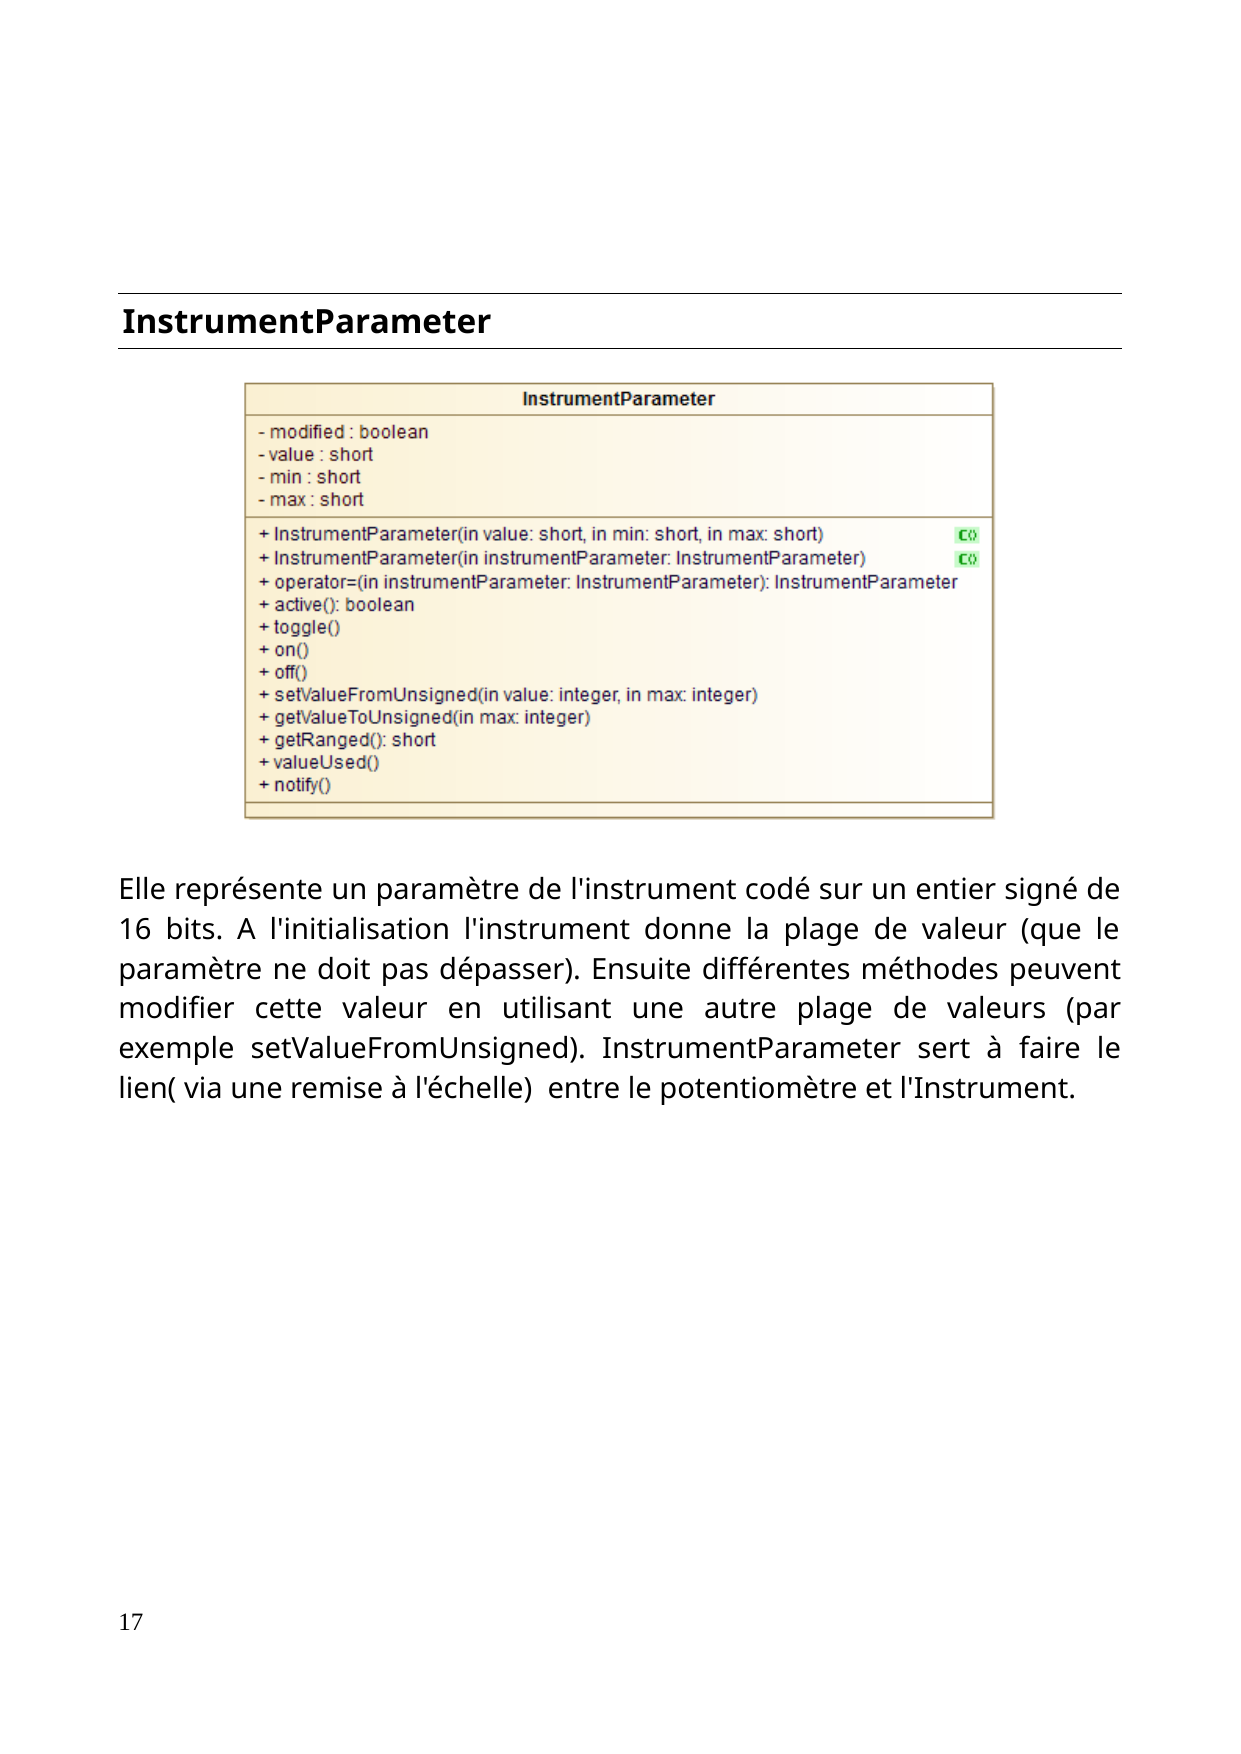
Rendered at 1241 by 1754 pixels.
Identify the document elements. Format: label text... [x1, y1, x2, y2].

picture [229, 368, 1011, 835]
text Elle représente un paramètre de l'instrument codé sur un entier signé de 16 bits. A l'initialisation l'instrument donne la plage de valeur (que le paramètre ne doit pas dépasser). Ensuite différentes méthodes peuvent modifier cette valeur en utilisant une autre plage de valeurs (par exemple setValueFromUnsigned). InstrumentParameter sert à faire le lien( via une remise à l'échelle) entre le potentiomètre et l'Instrument. [118, 868, 1122, 1107]
text InstrumentParameter [118, 294, 1122, 348]
